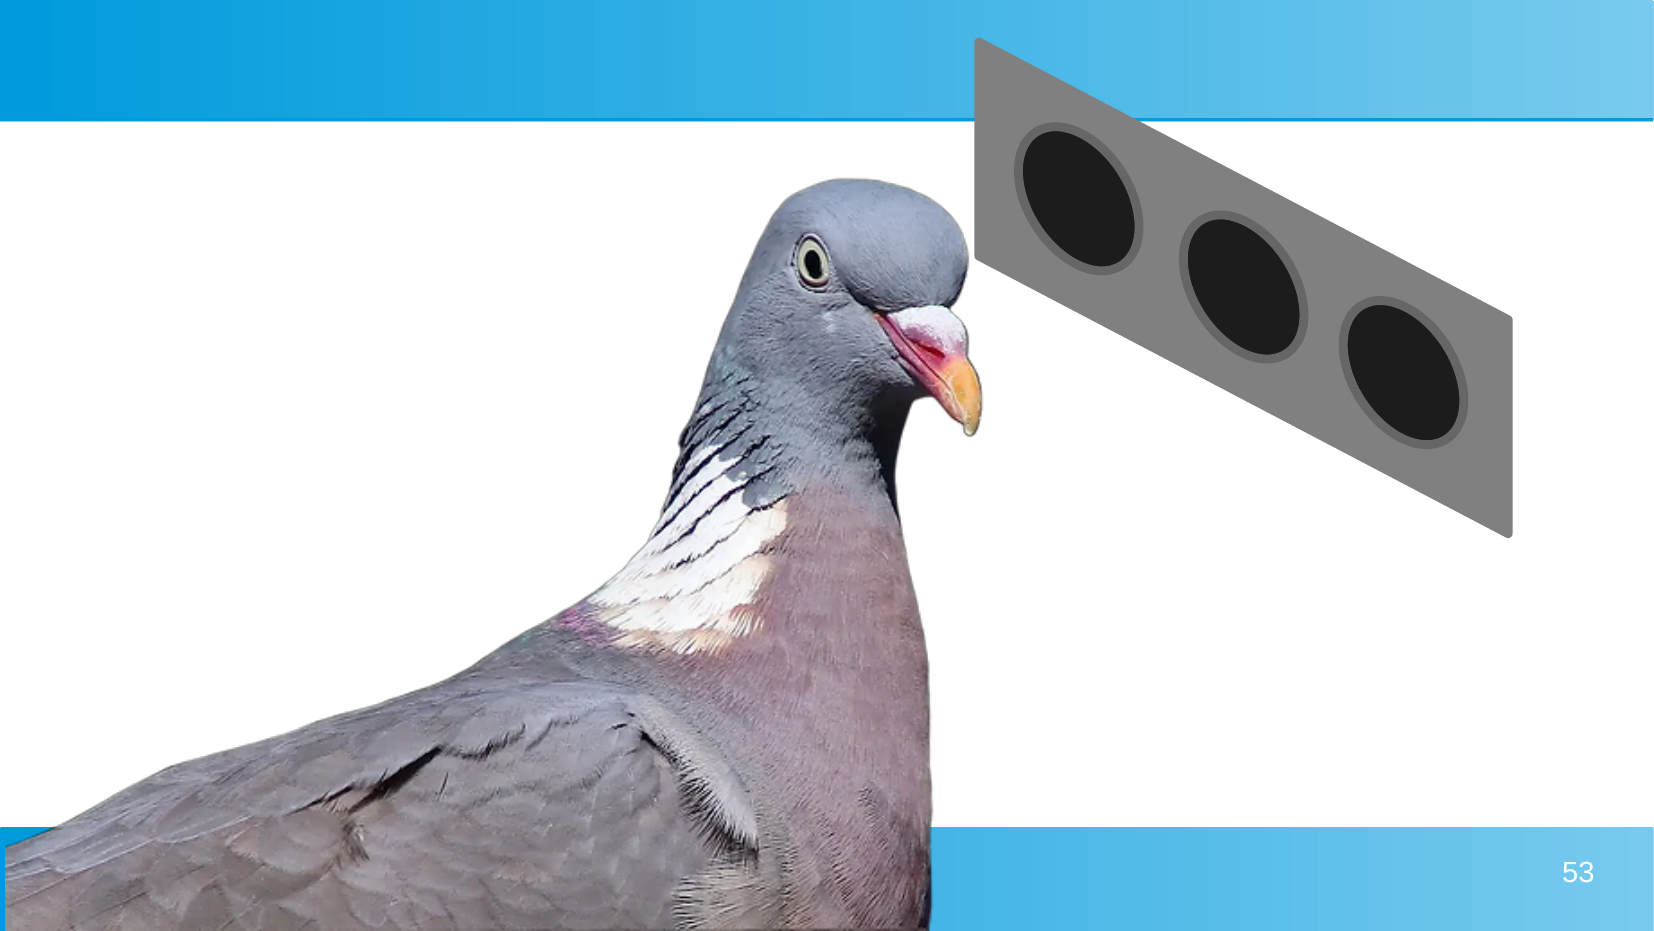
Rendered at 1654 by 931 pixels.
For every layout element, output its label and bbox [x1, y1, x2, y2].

picture [5, 130, 1007, 931]
text_box [978, 42, 1509, 534]
